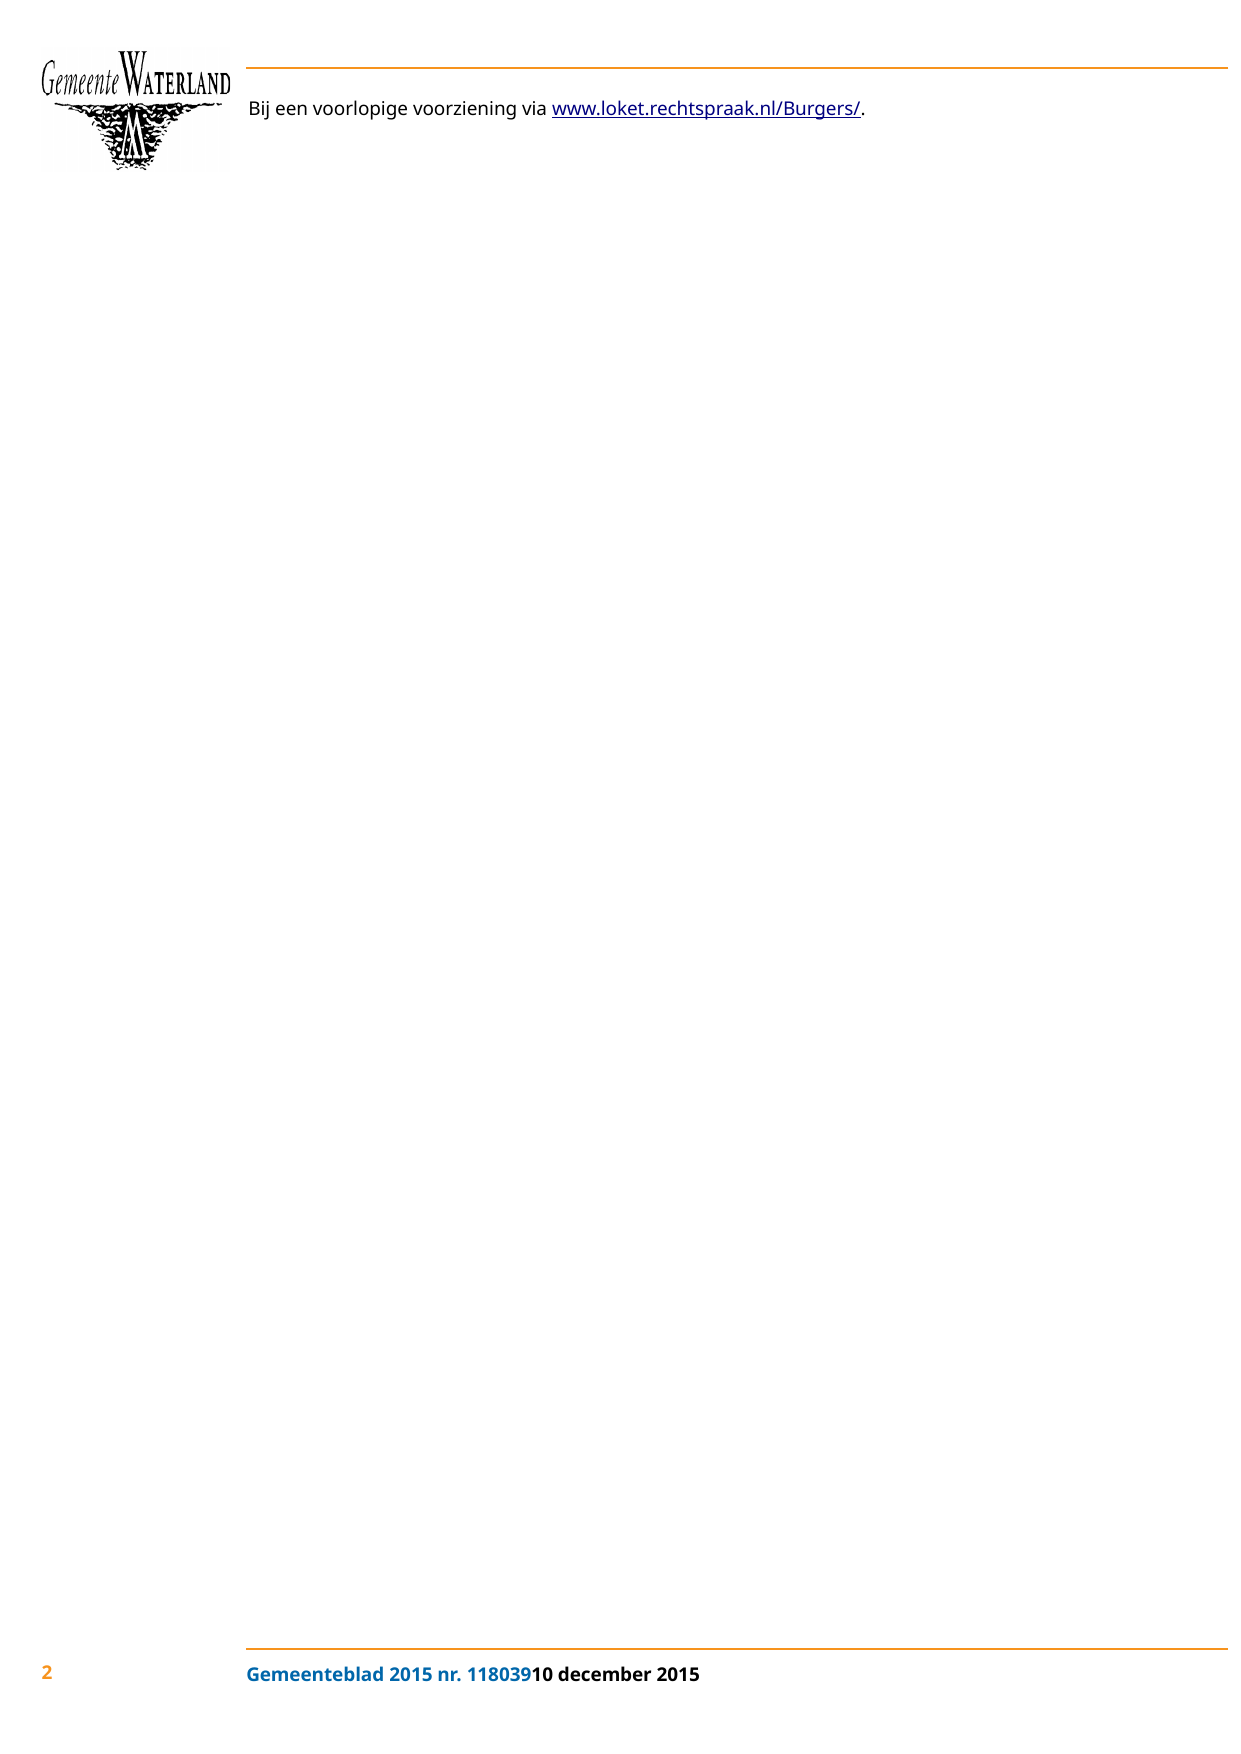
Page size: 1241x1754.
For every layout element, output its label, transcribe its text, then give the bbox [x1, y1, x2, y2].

text Bij een voorlopige voorziening via www.loket.rechtspraak.nl/Burgers/. [248, 95, 1152, 121]
picture [41, 47, 231, 172]
